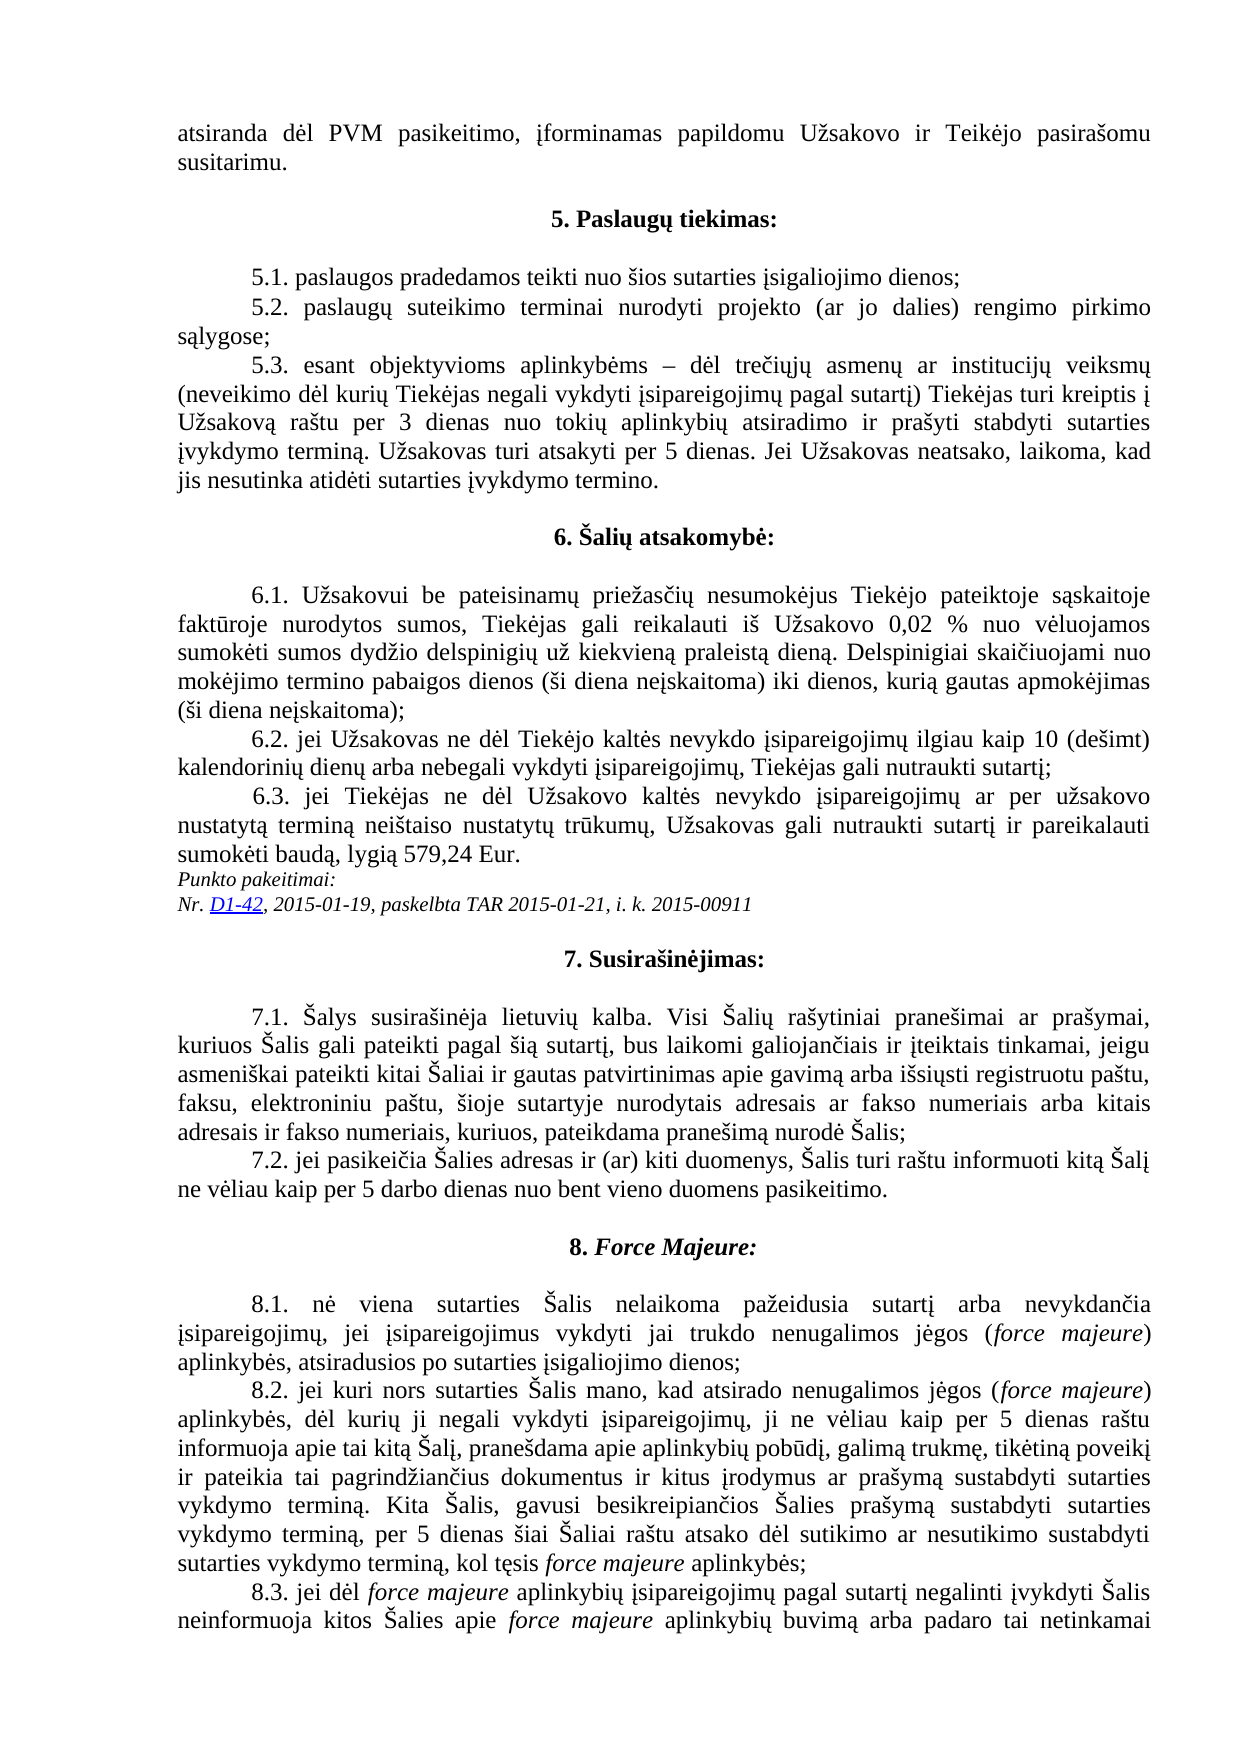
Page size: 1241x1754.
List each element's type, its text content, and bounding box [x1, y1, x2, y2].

text 5.3. esant objektyvioms aplinkybėms – dėl trečiųjų asmenų ar institucijų veiksmų (neveikimo dėl kurių Tiekėjas negali vykdyti įsipareigojimų pagal sutartį) Tiekėjas turi kreiptis į Užsakovą raštu per 3 dienas nuo tokių aplinkybių atsiradimo ir prašyti stabdyti sutarties įvykdymo terminą. Užsakovas turi atsakyti per 5 dienas. Jei Užsakovas neatsako, laikoma, kad jis nesutinka atidėti sutarties įvykdymo termino. [177, 350, 1151, 494]
text 8.3. jei dėl force majeure aplinkybių įsipareigojimų pagal sutartį negalinti įvykdyti Šalis neinformuoja kitos Šalies apie force majeure aplinkybių buvimą arba padaro tai netinkamai [177, 1577, 1151, 1634]
text 8.1. nė viena sutarties Šalis nelaikoma pažeidusia sutartį arba nevykdančia įsipareigojimų, jei įsipareigojimus vykdyti jai trukdo nenugalimos jėgos (force majeure) aplinkybės, atsiradusios po sutarties įsigaliojimo dienos; [177, 1289, 1151, 1376]
text 5. Paslaugų tiekimas: [177, 204, 1151, 233]
text 7.2. jei pasikeičia Šalies adresas ir (ar) kiti duomenys, Šalis turi raštu informuoti kitą Šalį ne vėliau kaip per 5 darbo dienas nuo bent vieno duomens pasikeitimo. [177, 1146, 1151, 1203]
text 6.1. Užsakovui be pateisinamų priežasčių nesumokėjus Tiekėjo pateiktoje sąskaitoje faktūroje nurodytos sumos, Tiekėjas gali reikalauti iš Užsakovo 0,02 % nuo vėluojamos sumokėti sumos dydžio delspinigių už kiekvieną praleistą dieną. Delspinigiai skaičiuojami nuo mokėjimo termino pabaigos dienos (ši diena neįskaitoma) iki dienos, kurią gautas apmokėjimas (ši diena neįskaitoma); [177, 580, 1151, 724]
text 6. Šalių atsakomybė: [177, 522, 1151, 551]
text 8.2. jei kuri nors sutarties Šalis mano, kad atsirado nenugalimos jėgos (force majeure) aplinkybės, dėl kurių ji negali vykdyti įsipareigojimų, ji ne vėliau kaip per 5 dienas raštu informuoja apie tai kitą Šalį, pranešdama apie aplinkybių pobūdį, galimą trukmę, tikėtiną poveikį ir pateikia tai pagrindžiančius dokumentus ir kitus įrodymus ar prašymą sustabdyti sutarties vykdymo terminą. Kita Šalis, gavusi besikreipiančios Šalies prašymą sustabdyti sutarties vykdymo terminą, per 5 dienas šiai Šaliai raštu atsako dėl sutikimo ar nesutikimo sustabdyti sutarties vykdymo terminą, kol tęsis force majeure aplinkybės; [177, 1376, 1151, 1577]
text 7.1. Šalys susirašinėja lietuvių kalba. Visi Šalių rašytiniai pranešimai ar prašymai, kuriuos Šalis gali pateikti pagal šią sutartį, bus laikomi galiojančiais ir įteiktais tinkamai, jeigu asmeniškai pateikti kitai Šaliai ir gautas patvirtinimas apie gavimą arba išsiųsti registruotu paštu, faksu, elektroniniu paštu, šioje sutartyje nurodytais adresais ar fakso numeriais arba kitais adresais ir fakso numeriais, kuriuos, pateikdama pranešimą nurodė Šalis; [177, 1002, 1151, 1146]
text 7. Susirašinėjimas: [177, 944, 1151, 973]
text 5.1. paslaugos pradedamos teikti nuo šios sutarties įsigaliojimo dienos; [177, 262, 1151, 291]
text 8. Force Majeure: [177, 1232, 1151, 1261]
text Nr. D1-42, 2015-01-19, paskelbta TAR 2015-01-21, i. k. 2015-00911 [177, 891, 1151, 916]
text 6.3. jei Tiekėjas ne dėl Užsakovo kaltės nevykdo įsipareigojimų ar per užsakovo nustatytą terminą neištaiso nustatytų trūkumų, Užsakovas gali nutraukti sutartį ir pareikalauti sumokėti baudą, lygią 579,24 Eur. [177, 781, 1151, 867]
text Punkto pakeitimai: [177, 867, 1151, 891]
text 6.2. jei Užsakovas ne dėl Tiekėjo kaltės nevykdo įsipareigojimų ilgiau kaip 10 (dešimt) kalendorinių dienų arba nebegali vykdyti įsipareigojimų, Tiekėjas gali nutraukti sutartį; [177, 724, 1151, 781]
text 5.2. paslaugų suteikimo terminai nurodyti projekto (ar jo dalies) rengimo pirkimo sąlygose; [177, 291, 1151, 350]
text atsiranda dėl PVM pasikeitimo, įforminamas papildomu Užsakovo ir Teikėjo pasirašomu susitarimu. [177, 118, 1151, 176]
